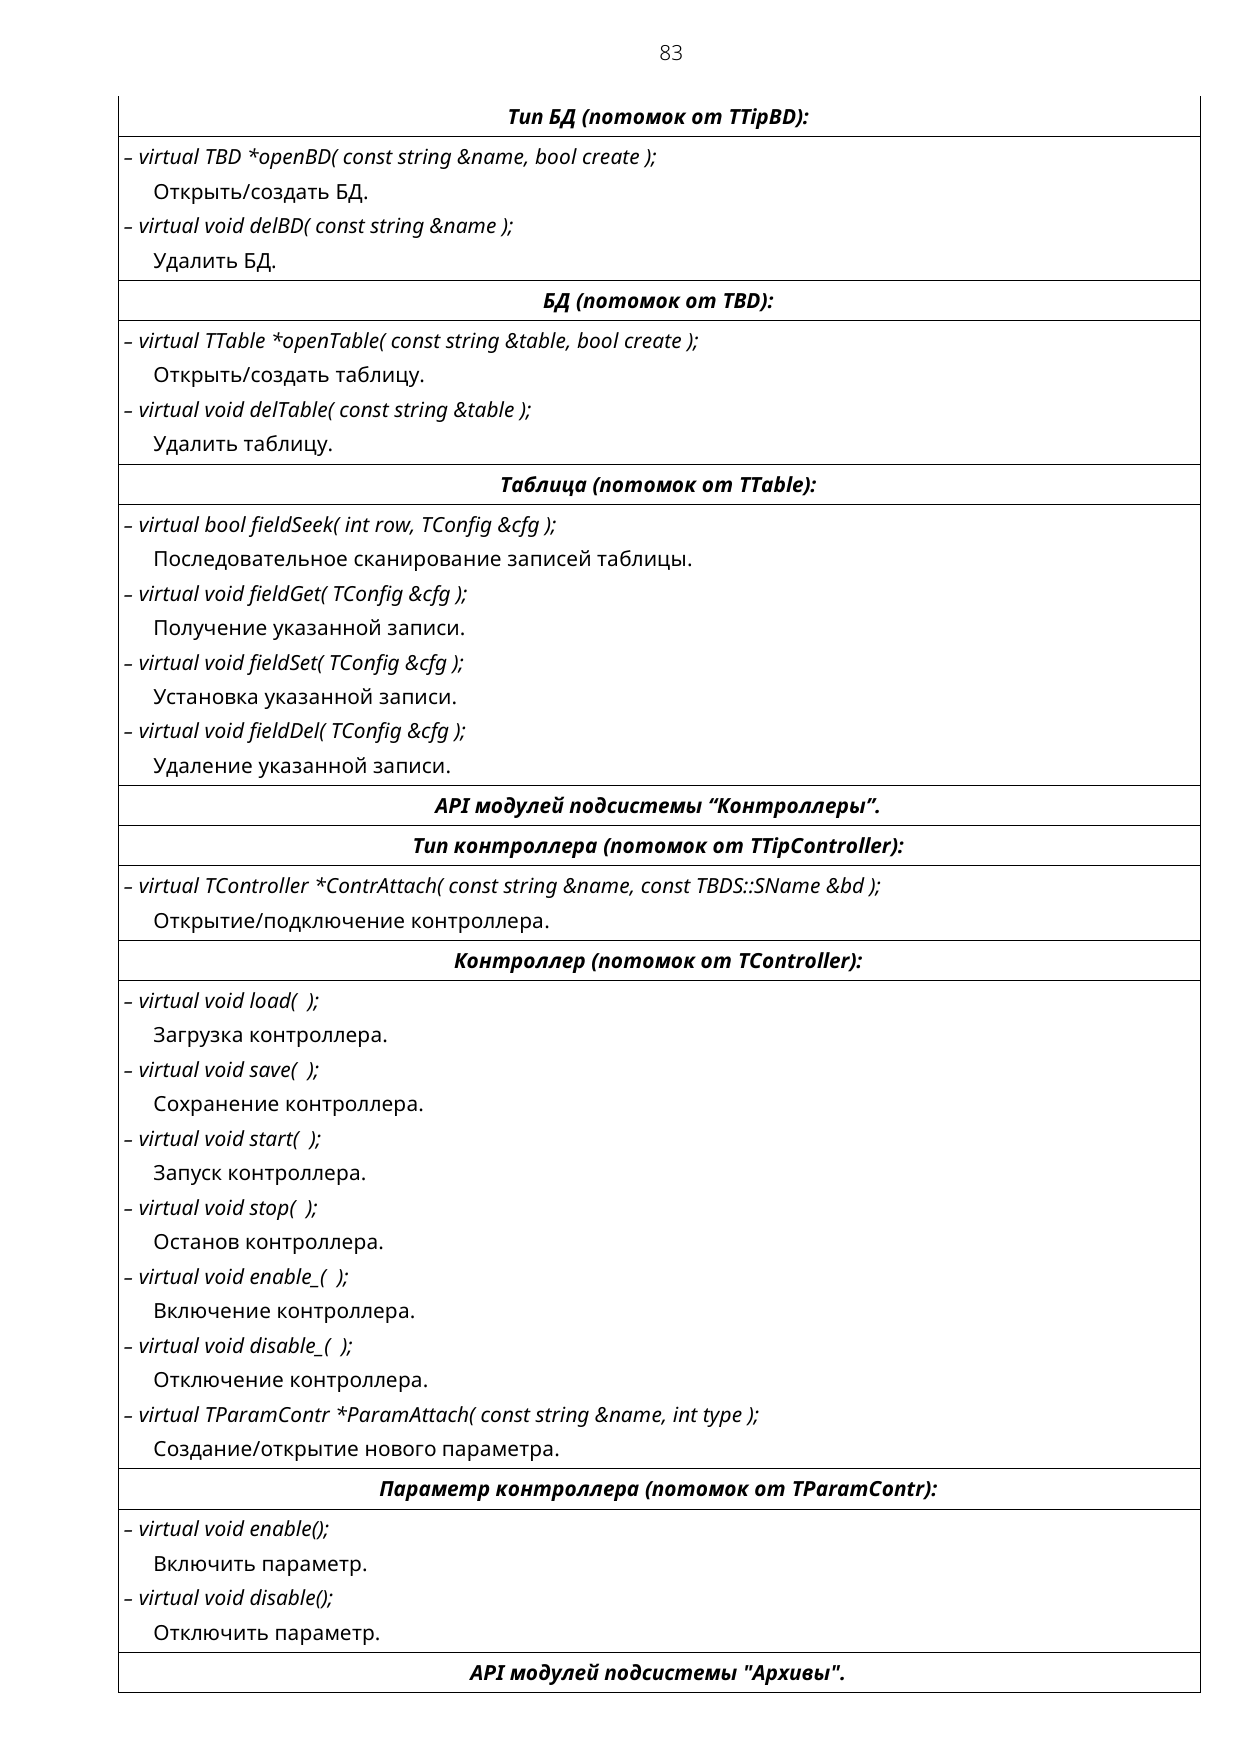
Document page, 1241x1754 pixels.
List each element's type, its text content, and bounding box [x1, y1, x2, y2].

table_cell БД (потомок от TBD): [119, 281, 1200, 320]
table_cell virtual TController *ContrAttach( const string &name, const TBDS::SName &bd ); Открытие/подключение контроллера. [119, 866, 1200, 940]
table_cell Тип контроллера (потомок от TTipController): [119, 826, 1200, 865]
table_cell API модулей подсистемы "Архивы". [119, 1653, 1200, 1692]
table_cell API модулей подсистемы “Контроллеры”. [119, 786, 1200, 825]
table_cell Контроллер (потомок от TController): [119, 941, 1200, 980]
table_cell Параметр контроллера (потомок от TParamContr): [119, 1469, 1200, 1509]
table_cell Тип БД (потомок от TTipBD): [119, 96, 1200, 136]
table_cell virtual bool fieldSeek( int row, TConfig &cfg ); Последовательное сканирование записей таблицы. virtual void fieldGet( TConfig &cfg ); Получение указанной записи. virtual void fieldSet( TConfig &cfg ); Установка указанной записи. virtual void fieldDel( TConfig &cfg ); Удаление указанной записи. [119, 505, 1200, 785]
table_cell virtual TTable *openTable( const string &table, bool create ); Открыть/создать таблицу. virtual void delTable( const string &table ); Удалить таблицу. [119, 321, 1200, 464]
table_cell virtual TBD *openBD( const string &name, bool create ); Открыть/создать БД. virtual void delBD( const string &name ); Удалить БД. [119, 137, 1200, 280]
table_cell virtual void load( ); Загрузка контроллера. virtual void save( ); Сохранение контроллера. virtual void start( ); Запуск контроллера. virtual void stop( ); Останов контроллера. virtual void enable_( ); Включение контроллера. virtual void disable_( ); Отключение контроллера. virtual TParamContr *ParamAttach( const string &name, int type ); Создание/открытие нового параметра. [119, 981, 1200, 1468]
table_cell Таблица (потомок от TTable): [119, 465, 1200, 504]
table_cell virtual void enable(); Включить параметр. virtual void disable(); Отключить параметр. [119, 1510, 1200, 1652]
